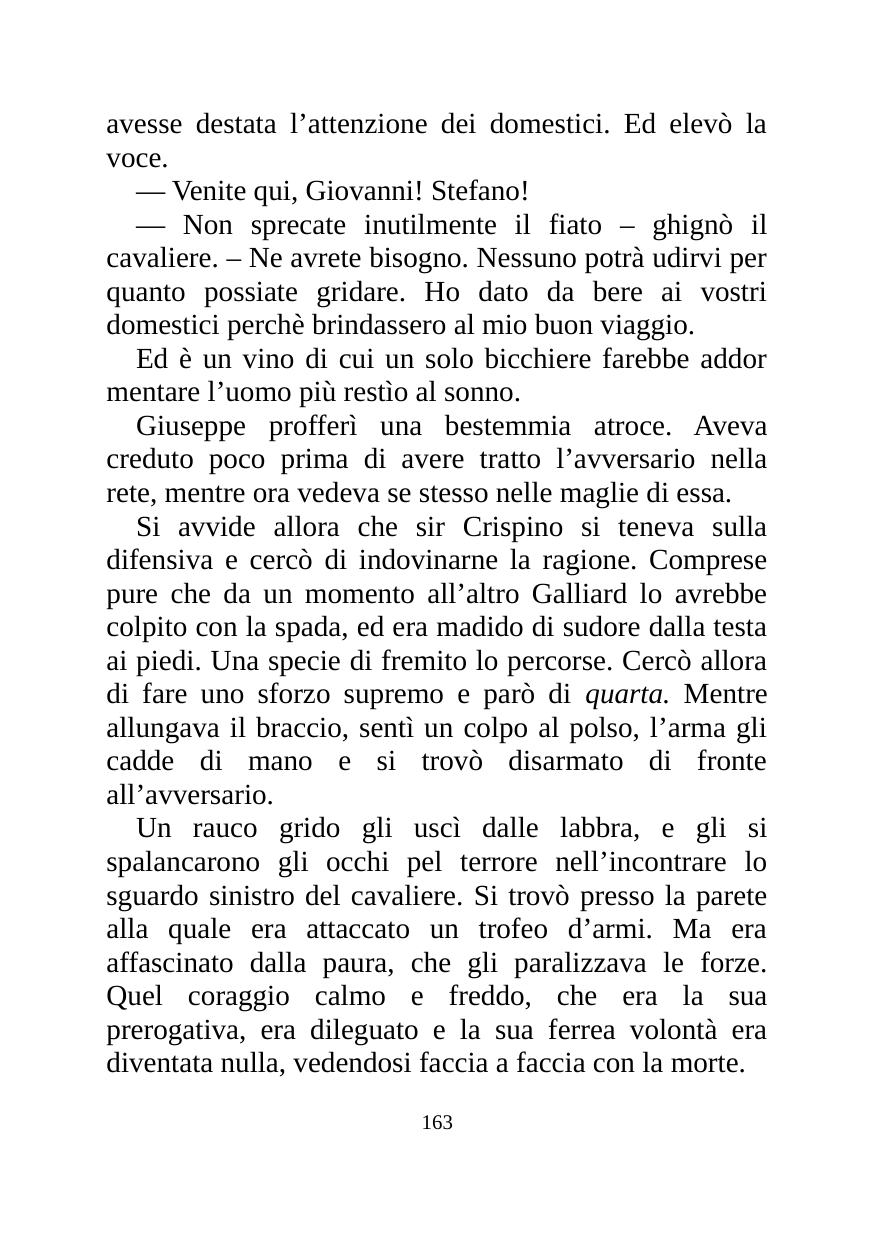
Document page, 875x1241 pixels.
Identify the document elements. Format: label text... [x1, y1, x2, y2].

text — Non sprecate inutilmente il fiato – ghignò il cavaliere. – Ne avrete bisogno. Nessuno potrà udirvi per quanto possiate gridare. Ho dato da bere ai vostri domestici perchè brindassero al mio buon viaggio. [106, 207, 768, 341]
text Ed è un vino di cui un solo bicchiere farebbe addor mentare l’uomo più restìo al sonno. [106, 341, 768, 408]
text Un rauco grido gli uscì dalle labbra, e gli si spalancarono gli occhi pel terrore nell’incontrare lo sguardo sinistro del cavaliere. Si trovò presso la parete alla quale era attaccato un trofeo d’armi. Ma era affascinato dalla paura, che gli paralizzava le forze. Quel coraggio calmo e freddo, che era la sua prerogativa, era dileguato e la sua ferrea volontà era diventata nulla, vedendosi faccia a faccia con la morte. [106, 811, 768, 1079]
text Si avvide allora che sir Crispino si teneva sulla difensiva e cercò di indovinarne la ragione. Comprese pure che da un momento all’altro Galliard lo avrebbe colpito con la spada, ed era madido di sudore dalla testa ai piedi. Una specie di fremito lo percorse. Cercò allora di fare uno sforzo supremo e parò di quarta. Mentre allungava il braccio, sentì un colpo al polso, l’arma gli cadde di mano e si trovò disarmato di fronte all’avversario. [106, 509, 768, 811]
text — Venite qui, Giovanni! Stefano! [106, 173, 768, 207]
text Giuseppe profferì una bestemmia atroce. Aveva creduto poco prima di avere tratto l’avversario nella rete, mentre ora vedeva se stesso nelle maglie di essa. [106, 408, 768, 509]
text avesse destata l’attenzione dei domestici. Ed elevò la voce. [106, 106, 768, 173]
